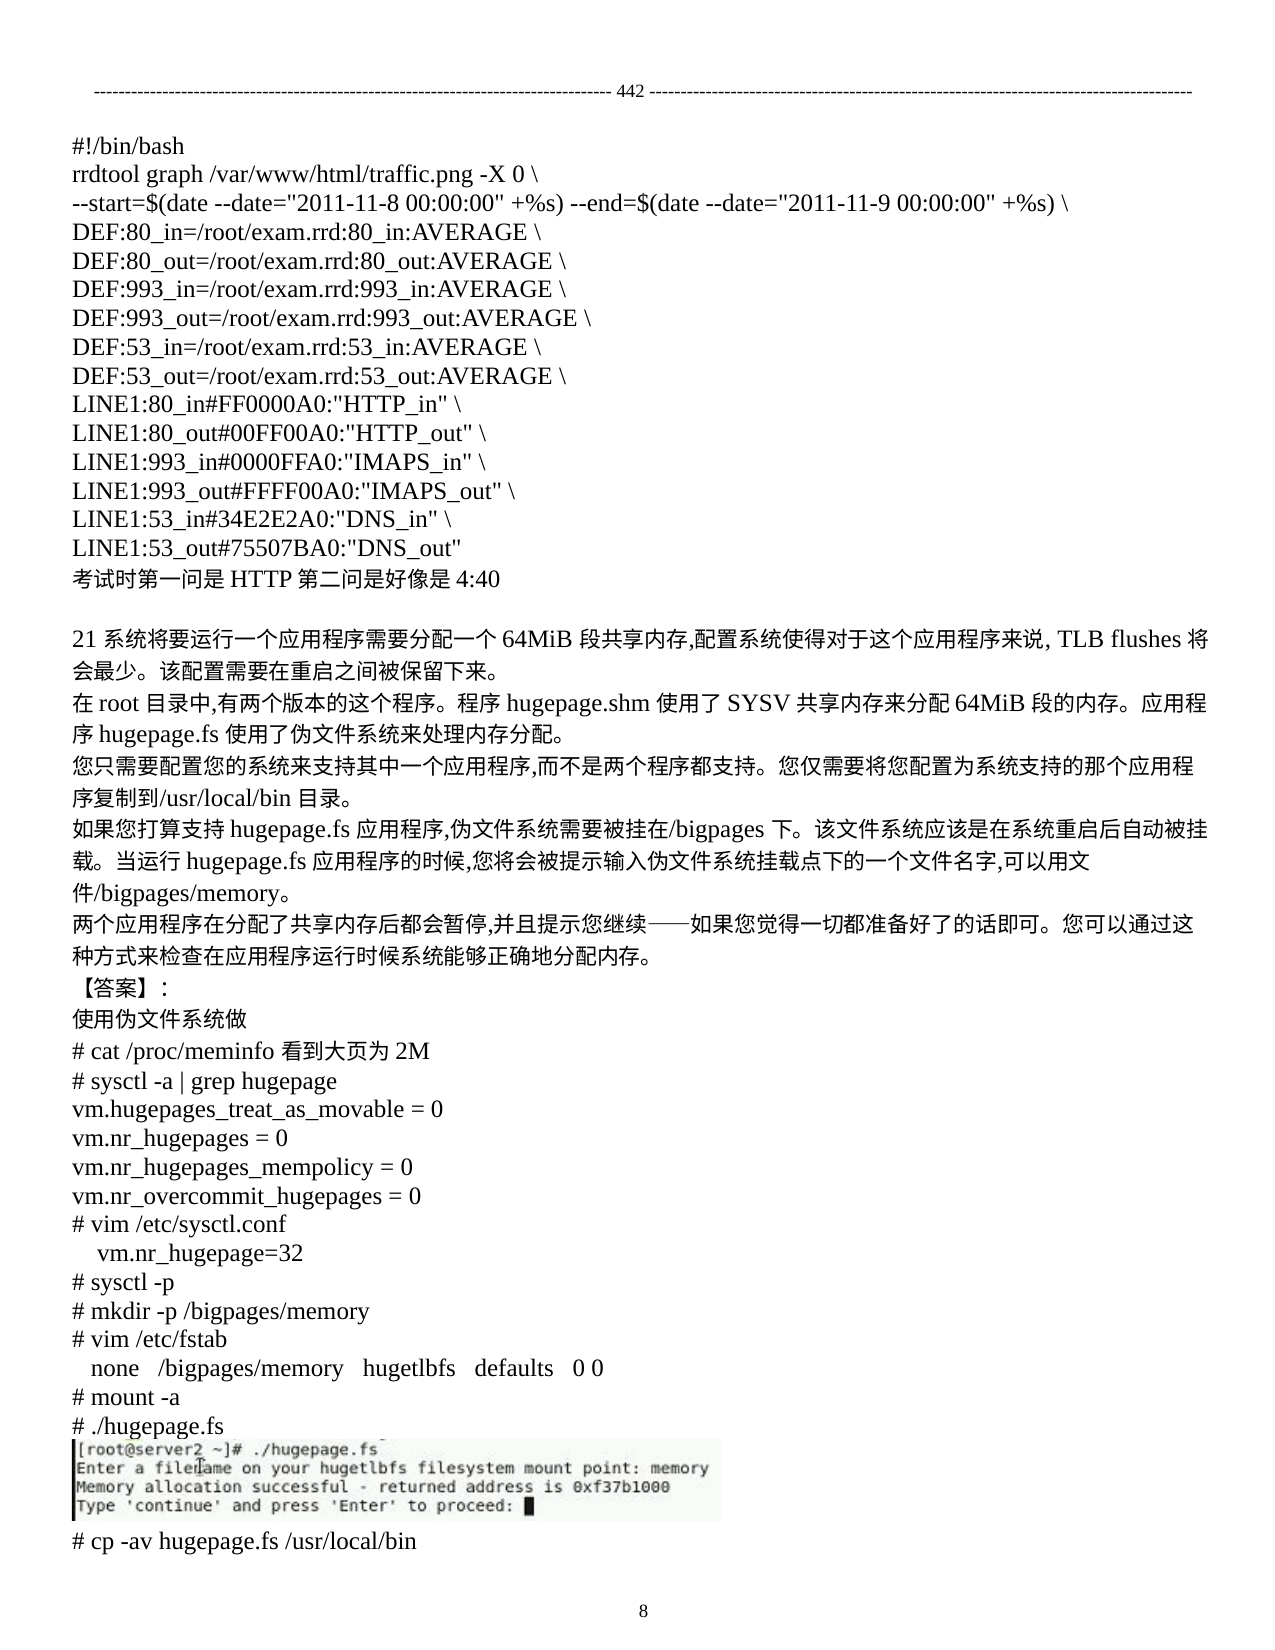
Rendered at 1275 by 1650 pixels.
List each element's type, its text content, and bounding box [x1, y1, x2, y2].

text #!/bin/bash [72, 131, 1215, 159]
text vm.hugepages_treat_as_movable = 0 [72, 1094, 1215, 1123]
text # sysctl -p [72, 1267, 1215, 1296]
text # ./hugepage.fs [72, 1411, 1215, 1439]
text none /bigpages/memory hugetlbfs defaults 0 0 [72, 1353, 1215, 1382]
text LINE1:53_in#34E2E2A0:"DNS_in" \ [72, 504, 1215, 533]
text DEF:993_in=/root/exam.rrd:993_in:AVERAGE \ [72, 274, 1215, 303]
text DEF:993_out=/root/exam.rrd:993_out:AVERAGE \ [72, 303, 1215, 332]
text vm.nr_hugepages = 0 [72, 1123, 1215, 1152]
text 使用伪文件系统做 [72, 1002, 1215, 1034]
text LINE1:80_out#00FF00A0:"HTTP_out" \ [72, 418, 1215, 447]
text LINE1:993_in#0000FFA0:"IMAPS_in" \ [72, 447, 1215, 476]
text LINE1:53_out#75507BA0:"DNS_out" [72, 533, 1215, 562]
text DEF:80_out=/root/exam.rrd:80_out:AVERAGE \ [72, 246, 1215, 274]
text 您只需要配置您的系统来支持其中一个应用程序,而不是两个程序都支持。您仅需要将您配置为系统支持的那个应用程序复制到/usr/local/bin 目录。 [72, 749, 1215, 812]
text 21 系统将要运行一个应用程序需要分配一个 64MiB 段共享内存,配置系统使得对于这个应用程序来说, TLB flushes 将会最少。该配置需要在重启之间被保留下来。 [72, 622, 1215, 686]
text DEF:53_in=/root/exam.rrd:53_in:AVERAGE \ [72, 332, 1215, 361]
text # vim /etc/sysctl.conf [72, 1209, 1215, 1238]
text # cp -av hugepage.fs /usr/local/bin [72, 1526, 1215, 1554]
text # cat /proc/meminfo 看到大页为 2M [72, 1034, 1215, 1066]
text # mkdir -p /bigpages/memory [72, 1296, 1215, 1324]
text LINE1:993_out#FFFF00A0:"IMAPS_out" \ [72, 476, 1215, 504]
text DEF:80_in=/root/exam.rrd:80_in:AVERAGE \ [72, 217, 1215, 246]
text vm.nr_overcommit_hugepages = 0 [72, 1181, 1215, 1209]
text 【答案】： [72, 971, 1215, 1002]
text # mount -a [72, 1382, 1215, 1411]
picture [71, 1439, 722, 1521]
text vm.nr_hugepage=32 [72, 1238, 1215, 1267]
text # sysctl -a | grep hugepage [72, 1066, 1215, 1094]
text # vim /etc/fstab [72, 1324, 1215, 1353]
text vm.nr_hugepages_mempolicy = 0 [72, 1152, 1215, 1181]
text 在 root 目录中,有两个版本的这个程序。程序 hugepage.shm 使用了 SYSV 共享内存来分配 64MiB 段的内存。应用程序 hugepage.fs 使用了伪文件系统来处理内存分配。 [72, 686, 1215, 749]
text --start=$(date --date="2011-11-8 00:00:00" +%s) --end=$(date --date="2011-11-9 00:00:00" +%s) \ [72, 188, 1215, 217]
text 两个应用程序在分配了共享内存后都会暂停,并且提示您继续——如果您觉得一切都准备好了的话即可。您可以通过这种方式来检查在应用程序运行时候系统能够正确地分配内存。 [72, 907, 1215, 971]
text DEF:53_out=/root/exam.rrd:53_out:AVERAGE \ [72, 361, 1215, 389]
text rrdtool graph /var/www/html/traffic.png -X 0 \ [72, 159, 1215, 188]
text LINE1:80_in#FF0000A0:"HTTP_in" \ [72, 389, 1215, 418]
text 考试时第一问是 HTTP 第二问是好像是 4:40 [72, 562, 1215, 594]
text 如果您打算支持 hugepage.fs 应用程序,伪文件系统需要被挂在/bigpages 下。该文件系统应该是在系统重启后自动被挂载。当运行 hugepage.fs 应用程序的时候,您将会被提示输入伪文件系统挂载点下的一个文件名字,可以用文件/bigpages/memory。 [72, 812, 1215, 907]
